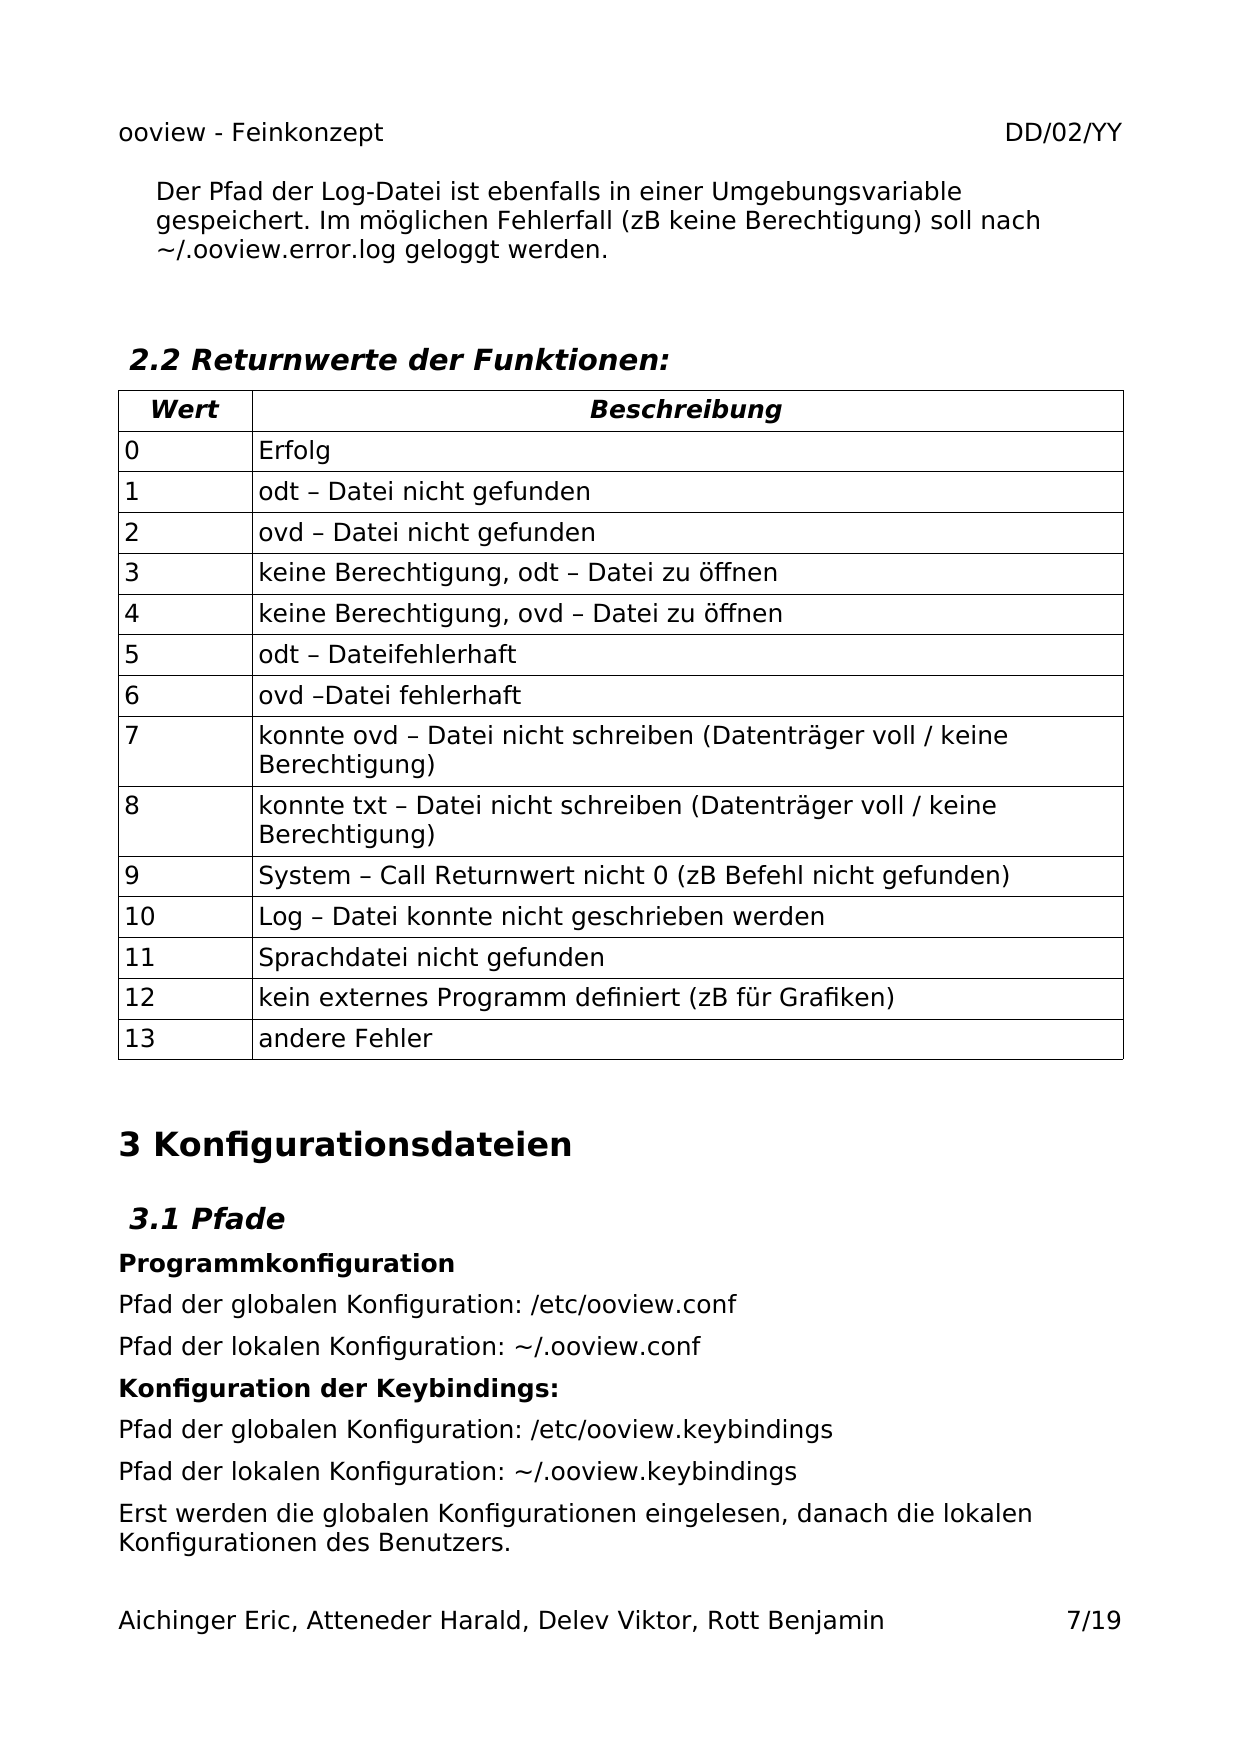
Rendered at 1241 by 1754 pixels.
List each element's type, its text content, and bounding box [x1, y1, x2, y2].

table_cell 5 [119, 635, 252, 675]
list Der Pfad der Log-Datei ist ebenfalls in einer Umgebungsvariable gespeichert. Im möglichen Fehlerfall (zB keine Berechtigung) soll nach ~/.ooview.error.log geloggt werden. [118, 177, 1122, 264]
table_cell 11 [119, 938, 252, 978]
subtitle Returnwerte der Funktionen: [118, 343, 1122, 377]
table_cell odt – Datei nicht gefunden [253, 472, 1123, 512]
table_cell 2 [119, 513, 252, 553]
table_cell Sprachdatei nicht gefunden [253, 938, 1123, 978]
table_cell 7 [119, 717, 252, 786]
table_cell 4 [119, 595, 252, 634]
table_cell kein externes Programm definiert (zB für Grafiken) [253, 979, 1123, 1018]
subtitle Pfade [118, 1202, 1122, 1236]
table_cell konnte txt – Datei nicht schreiben (Datenträger voll / keine Berechtigung) [253, 787, 1123, 856]
table_cell 6 [119, 676, 252, 716]
table_cell 0 [119, 432, 252, 471]
text Konfiguration der Keybindings: [118, 1374, 1122, 1403]
table_cell keine Berechtigung, ovd – Datei zu öffnen [253, 595, 1123, 634]
table_cell 3 [119, 554, 252, 593]
table_cell 1 [119, 472, 252, 512]
text Programmkonfiguration [118, 1249, 1122, 1278]
table_cell ovd – Datei nicht gefunden [253, 513, 1123, 553]
table_cell keine Berechtigung, odt – Datei zu öffnen [253, 554, 1123, 593]
table_cell Log – Datei konnte nicht geschrieben werden [253, 897, 1123, 937]
text Pfad der globalen Konfiguration: /etc/ooview.keybindings [118, 1415, 1122, 1444]
table_cell System – Call Returnwert nicht 0 (zB Befehl nicht gefunden) [253, 857, 1123, 896]
text Pfad der lokalen Konfiguration: ~/.ooview.conf [118, 1332, 1122, 1361]
table_cell 13 [119, 1020, 252, 1059]
table_cell 9 [119, 857, 252, 896]
text Pfad der lokalen Konfiguration: ~/.ooview.keybindings [118, 1457, 1122, 1486]
table_cell andere Fehler [253, 1020, 1123, 1059]
table_cell odt – Dateifehlerhaft [253, 635, 1123, 675]
table_cell ovd –Datei fehlerhaft [253, 676, 1123, 716]
table_cell 8 [119, 787, 252, 856]
table_cell Erfolg [253, 432, 1123, 471]
table_cell 12 [119, 979, 252, 1018]
table_header Beschreibung [253, 391, 1123, 431]
text Erst werden die globalen Konfigurationen eingelesen, danach die lokalen Konfigurationen des Benutzers. [118, 1499, 1122, 1557]
table_cell konnte ovd – Datei nicht schreiben (Datenträger voll / keine Berechtigung) [253, 717, 1123, 786]
table_cell 10 [119, 897, 252, 937]
table_header Wert [119, 391, 252, 431]
text Pfad der globalen Konfiguration: /etc/ooview.conf [118, 1290, 1122, 1319]
subtitle Konfigurationsdateien [118, 1126, 1122, 1165]
